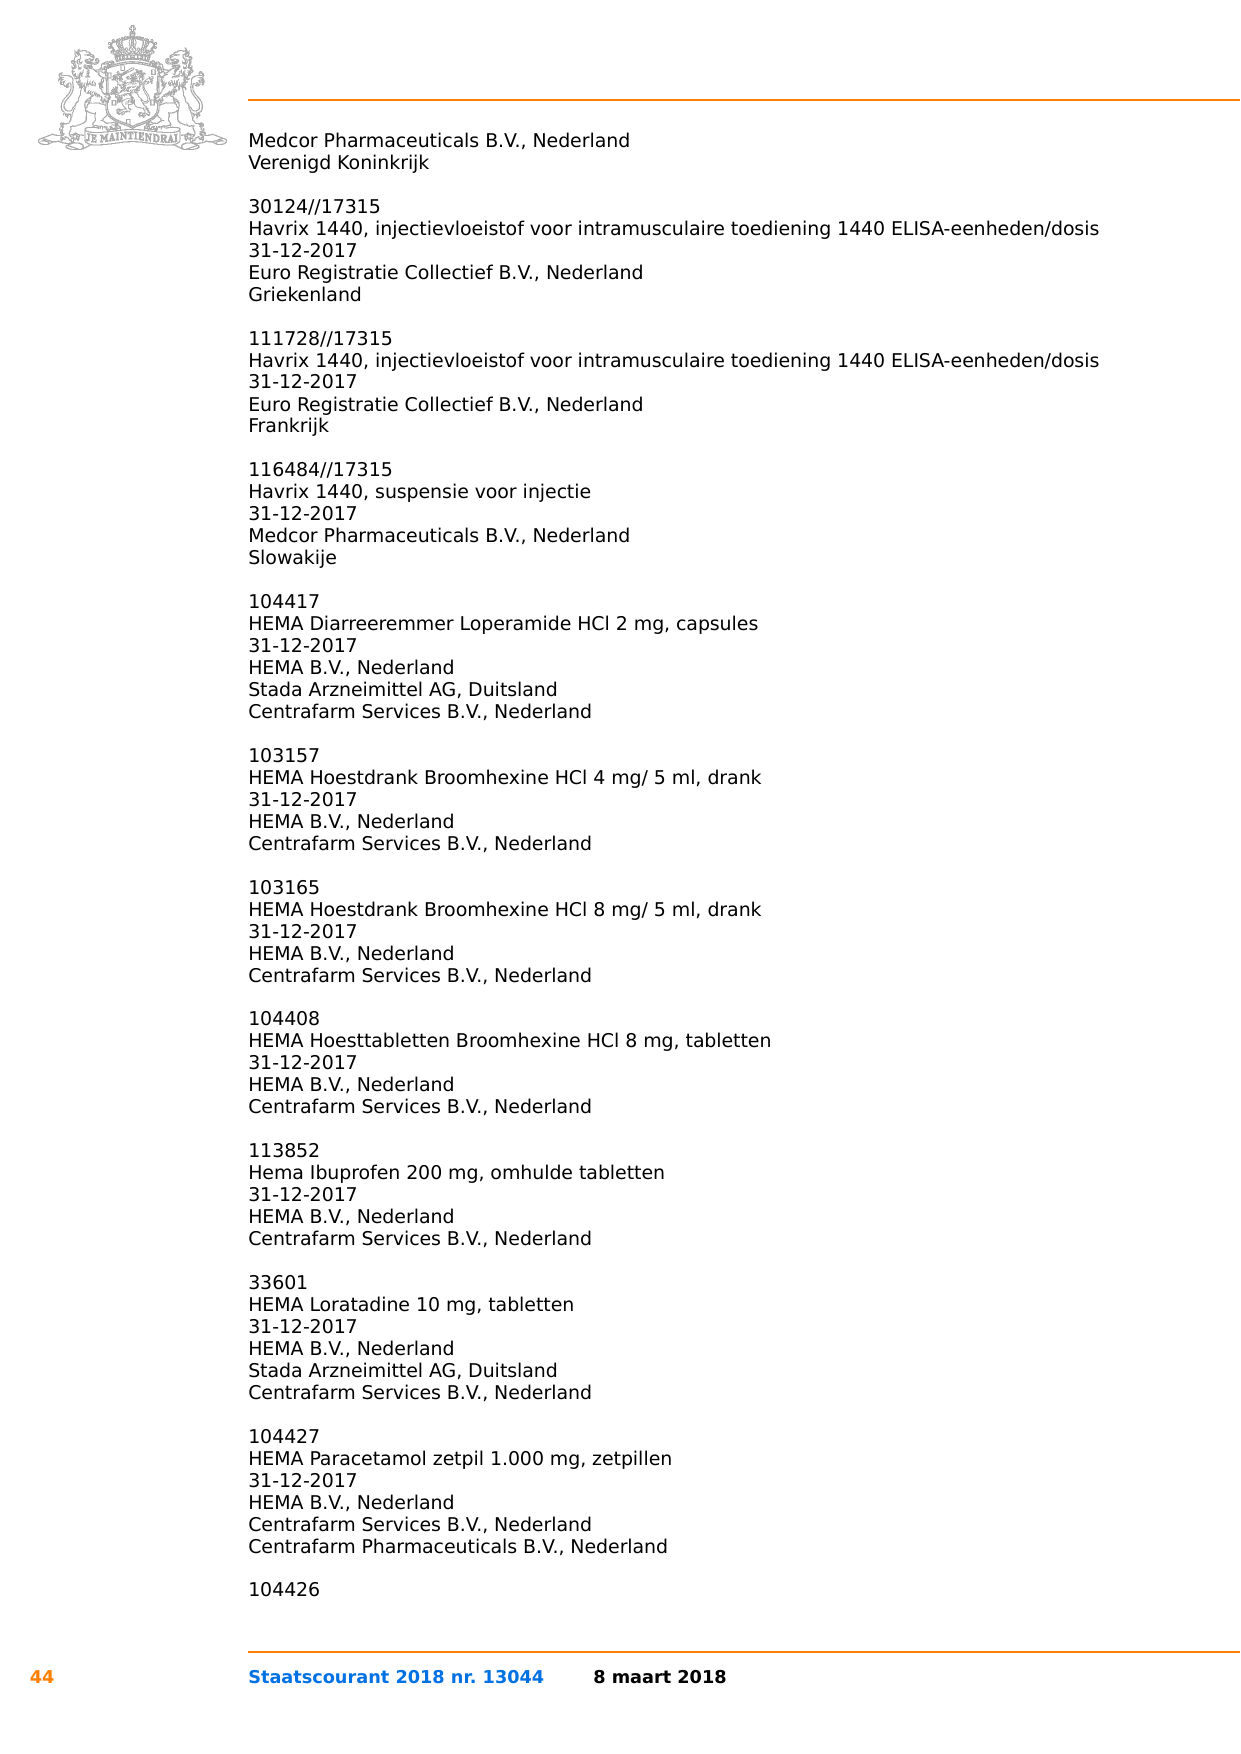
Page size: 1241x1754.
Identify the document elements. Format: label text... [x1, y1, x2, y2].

text Centrafarm Services B.V., Nederland [248, 964, 1163, 986]
text Frankrijk [248, 415, 1163, 437]
text HEMA B.V., Nederland [248, 657, 1163, 679]
text Centrafarm Services B.V., Nederland [248, 1513, 1163, 1536]
text 31-12-2017 [248, 503, 1163, 525]
text Centrafarm Services B.V., Nederland [248, 833, 1163, 855]
text Hema Ibuprofen 200 mg, omhulde tabletten [248, 1162, 1163, 1184]
text 104417 [248, 591, 1163, 613]
text 116484//17315 [248, 459, 1163, 481]
text Centrafarm Services B.V., Nederland [248, 1096, 1163, 1118]
text Havrix 1440, injectievloeistof voor intramusculaire toediening 1440 ELISA-eenheden/dosis [248, 349, 1163, 371]
text 31-12-2017 [248, 1184, 1163, 1206]
text 31-12-2017 [248, 789, 1163, 811]
text HEMA Loratadine 10 mg, tabletten [248, 1294, 1163, 1316]
text HEMA Hoesttabletten Broomhexine HCl 8 mg, tabletten [248, 1030, 1163, 1052]
text 31-12-2017 [248, 1052, 1163, 1074]
text 104426 [248, 1579, 1163, 1601]
text Slowakije [248, 547, 1163, 569]
text 31-12-2017 [248, 921, 1163, 942]
text HEMA B.V., Nederland [248, 1338, 1163, 1360]
text Euro Registratie Collectief B.V., Nederland [248, 393, 1163, 415]
text HEMA Paracetamol zetpil 1.000 mg, zetpillen [248, 1448, 1163, 1469]
text Centrafarm Pharmaceuticals B.V., Nederland [248, 1536, 1163, 1557]
text Stada Arzneimittel AG, Duitsland [248, 679, 1163, 701]
text Stada Arzneimittel AG, Duitsland [248, 1360, 1163, 1382]
text 103157 [248, 745, 1163, 767]
text 103165 [248, 877, 1163, 898]
text Euro Registratie Collectief B.V., Nederland [248, 262, 1163, 284]
text HEMA Hoestdrank Broomhexine HCl 8 mg/ 5 ml, drank [248, 898, 1163, 921]
text Griekenland [248, 284, 1163, 306]
text HEMA B.V., Nederland [248, 1206, 1163, 1228]
text 31-12-2017 [248, 240, 1163, 262]
text Centrafarm Services B.V., Nederland [248, 1382, 1163, 1404]
text 104427 [248, 1426, 1163, 1448]
text 31-12-2017 [248, 1469, 1163, 1492]
text HEMA Hoestdrank Broomhexine HCl 4 mg/ 5 ml, drank [248, 767, 1163, 789]
text HEMA Diarreeremmer Loperamide HCl 2 mg, capsules [248, 613, 1163, 635]
text 33601 [248, 1272, 1163, 1294]
text Medcor Pharmaceuticals B.V., Nederland [248, 130, 1163, 152]
text HEMA B.V., Nederland [248, 942, 1163, 964]
text 111728//17315 [248, 327, 1163, 349]
text Centrafarm Services B.V., Nederland [248, 1228, 1163, 1250]
text 31-12-2017 [248, 1316, 1163, 1338]
picture [38, 25, 227, 150]
text Havrix 1440, injectievloeistof voor intramusculaire toediening 1440 ELISA-eenheden/dosis [248, 218, 1163, 240]
text Havrix 1440, suspensie voor injectie [248, 481, 1163, 503]
text HEMA B.V., Nederland [248, 811, 1163, 833]
text 31-12-2017 [248, 635, 1163, 657]
text 113852 [248, 1140, 1163, 1162]
text HEMA B.V., Nederland [248, 1074, 1163, 1096]
text Medcor Pharmaceuticals B.V., Nederland [248, 525, 1163, 547]
text 30124//17315 [248, 196, 1163, 218]
text Verenigd Koninkrijk [248, 152, 1163, 174]
text HEMA B.V., Nederland [248, 1492, 1163, 1513]
text 104408 [248, 1008, 1163, 1030]
text Centrafarm Services B.V., Nederland [248, 701, 1163, 723]
text 31-12-2017 [248, 371, 1163, 393]
